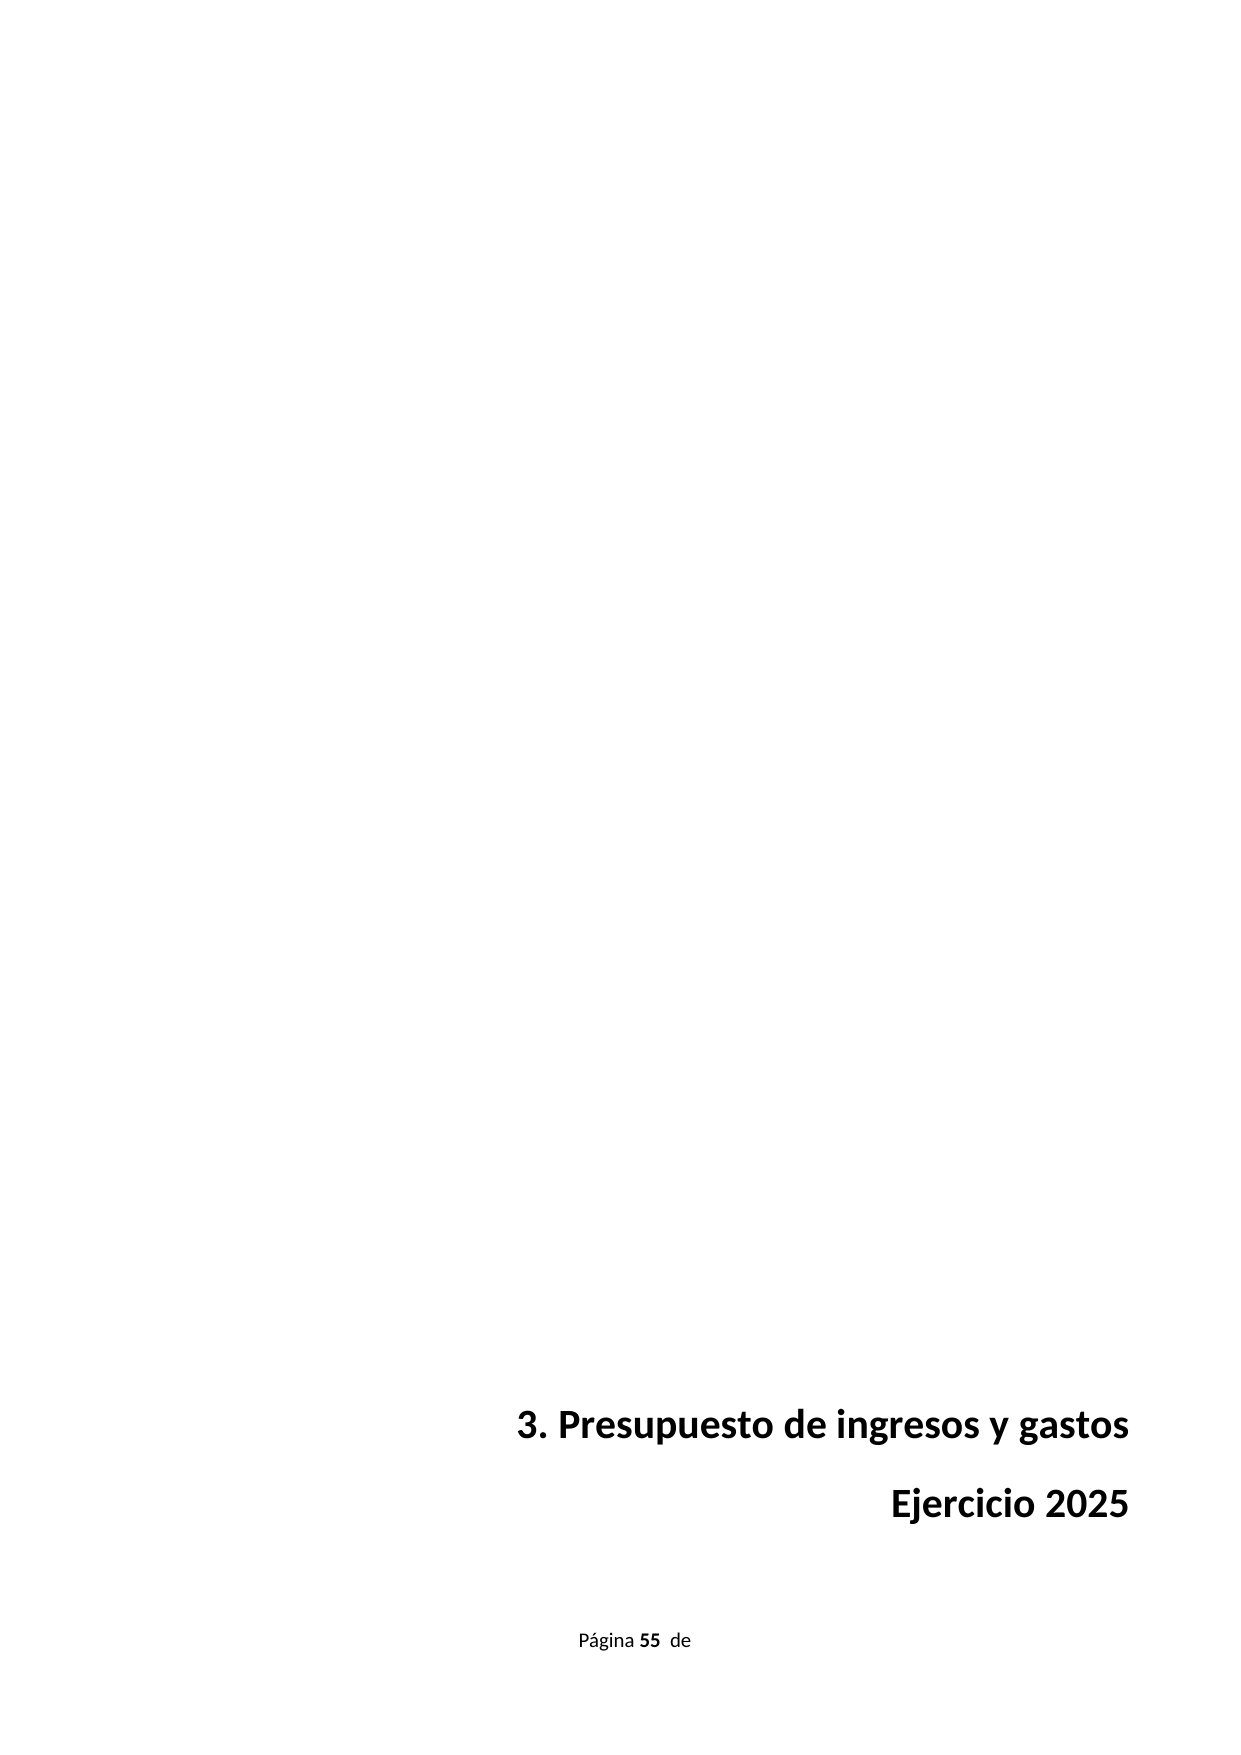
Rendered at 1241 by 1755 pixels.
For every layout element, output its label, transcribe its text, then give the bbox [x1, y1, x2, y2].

text Ejercicio 2025 [152, 1477, 1129, 1528]
list Presupuesto de ingresos y gastos [470, 1398, 1129, 1449]
